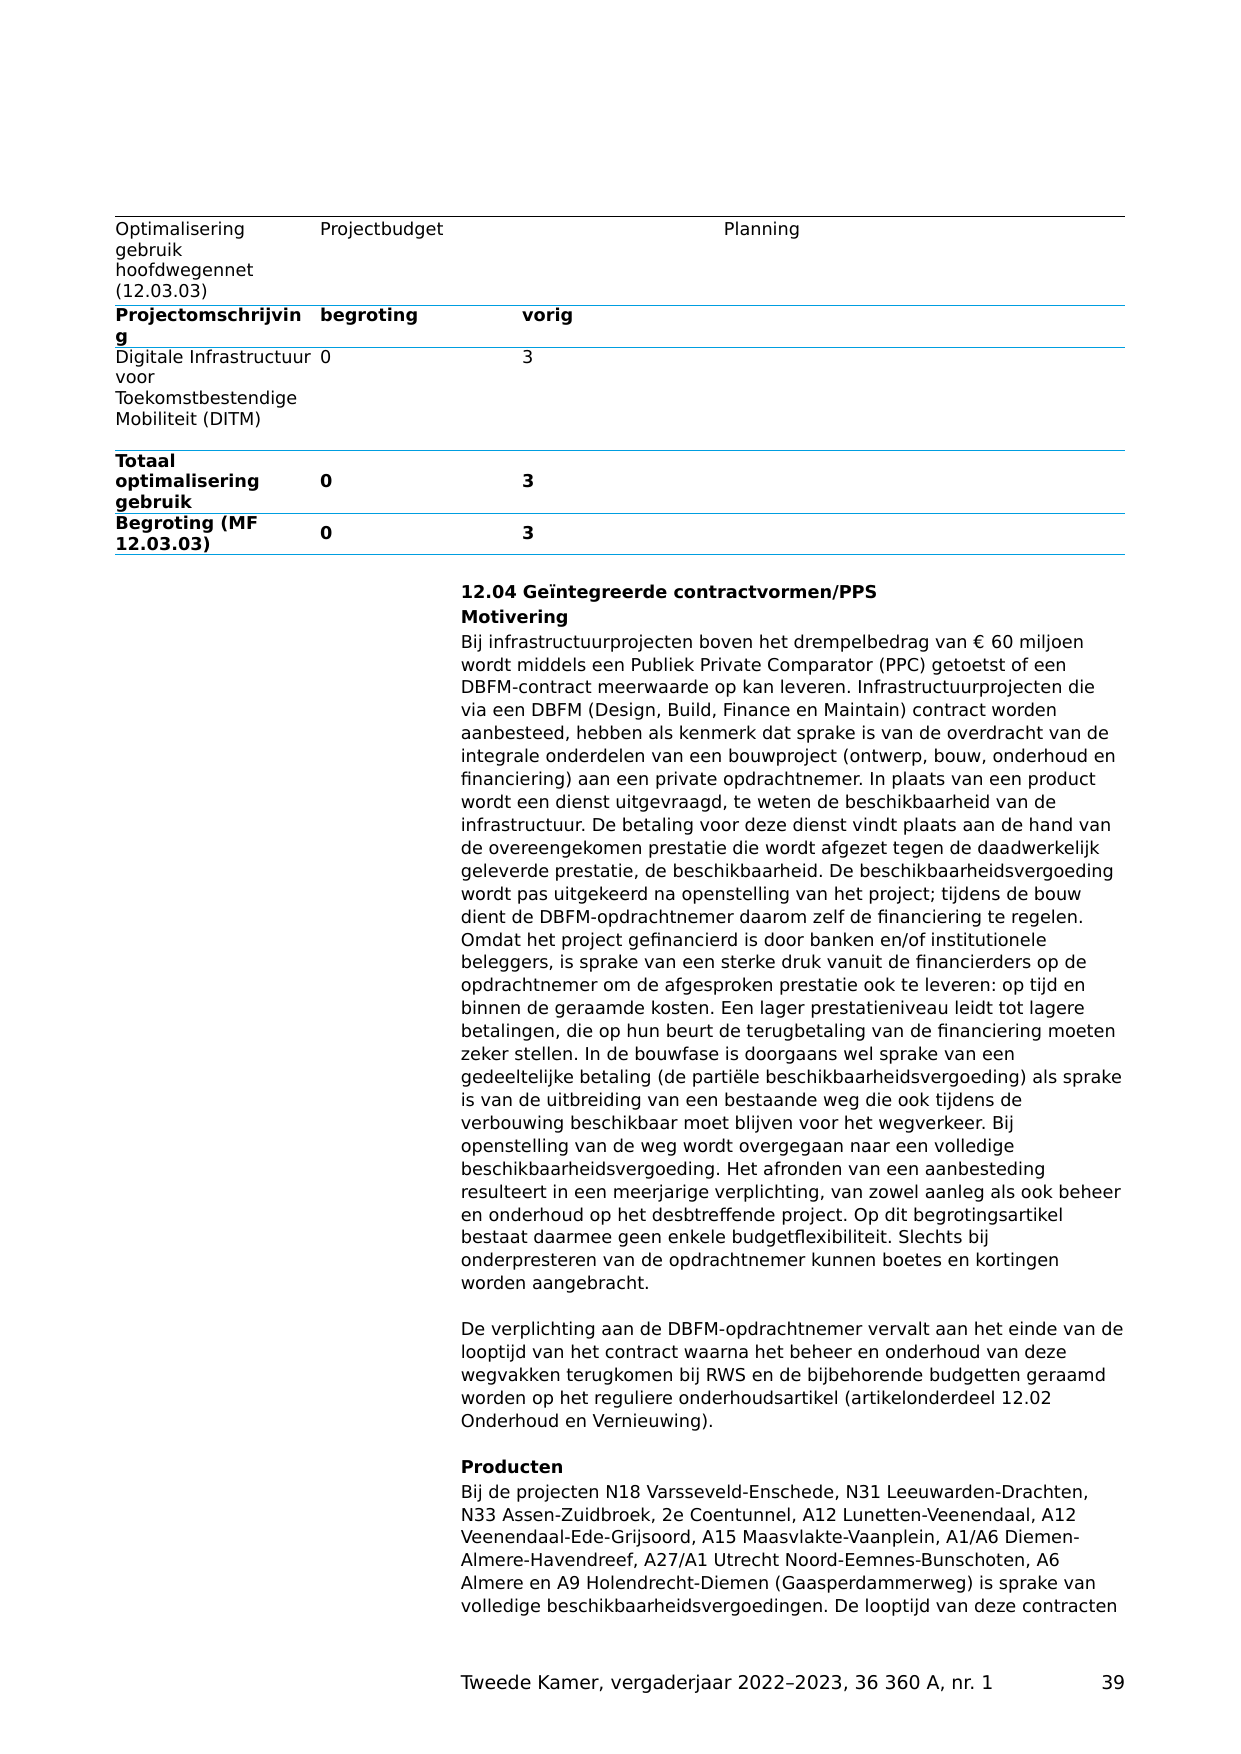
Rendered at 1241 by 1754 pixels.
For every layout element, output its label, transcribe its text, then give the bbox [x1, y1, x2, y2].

table_cell Planning [721, 217, 1125, 304]
table_cell Begroting (MF 12.03.03) [115, 514, 317, 554]
text De verplichting aan de DBFM-opdrachtnemer vervalt aan het einde van de looptijd van het contract waarna het beheer en onderhoud van deze wegvakken terugkomen bij RWS en de bijbehorende budgetten geraamd worden op het reguliere onderhoudsartikel (artikelonderdeel 12.02 Onderhoud en Vernieuwing). [461, 1317, 1125, 1432]
text Motivering [461, 605, 1125, 628]
table_cell [721, 514, 923, 554]
table_cell 3 [519, 451, 721, 512]
table_cell [721, 429, 923, 450]
table_cell [923, 429, 1125, 450]
text Producten [461, 1455, 1125, 1478]
table_cell Projectomschrijving [115, 306, 317, 346]
text Bij infrastructuurprojecten boven het drempelbedrag van € 60 miljoen wordt middels een Publiek Private Comparator (PPC) getoetst of een DBFM-contract meerwaarde op kan leveren. Infrastructuurprojecten die via een DBFM (Design, Build, Finance en Maintain) contract worden aanbesteed, hebben als kenmerk dat sprake is van de overdracht van de integrale onderdelen van een bouwproject (ontwerp, bouw, onderhoud en financiering) aan een private opdrachtnemer. In plaats van een product wordt een dienst uitgevraagd, te weten de beschikbaarheid van de infrastructuur. De betaling voor deze dienst vindt plaats aan de hand van de overeengekomen prestatie die wordt afgezet tegen de daadwerkelijk geleverde prestatie, de beschikbaarheid. De beschikbaarheidsvergoeding wordt pas uitgekeerd na openstelling van het project; tijdens de bouw dient de DBFM-opdrachtnemer daarom zelf de financiering te regelen. Omdat het project gefinancierd is door banken en/of institutionele beleggers, is sprake van een sterke druk vanuit de financierders op de opdrachtnemer om de afgesproken prestatie ook te leveren: op tijd en binnen de geraamde kosten. Een lager prestatieniveau leidt tot lagere betalingen, die op hun beurt de terugbetaling van de financiering moeten zeker stellen. In de bouwfase is doorgaans wel sprake van een gedeeltelijke betaling (de partiële beschikbaarheidsvergoeding) als sprake is van de uitbreiding van een bestaande weg die ook tijdens de verbouwing beschikbaar moet blijven voor het wegverkeer. Bij openstelling van de weg wordt overgegaan naar een volledige beschikbaarheidsvergoeding. Het afronden van een aanbesteding resulteert in een meerjarige verplichting, van zowel aanleg als ook beheer en onderhoud op het desbtreffende project. Op dit begrotingsartikel bestaat daarmee geen enkele budgetflexibiliteit. Slechts bij onderpresteren van de opdrachtnemer kunnen boetes en kortingen worden aangebracht. [461, 630, 1125, 1294]
table_cell [115, 429, 317, 450]
text Bij de projecten N18 Varsseveld-Enschede, N31 Leeuwarden-Drachten, N33 Assen-Zuidbroek, 2e Coentunnel, A12 Lunetten-Veenendaal, A12 Veenendaal-Ede-Grijsoord, A15 Maasvlakte-Vaanplein, A1/A6 Diemen- Almere-Havendreef, A27/A1 Utrecht Noord-Eemnes-Bunschoten, A6 Almere en A9 Holendrecht-Diemen (Gaasperdammerweg) is sprake van volledige beschikbaarheidsvergoedingen. De looptijd van deze contracten [461, 1480, 1125, 1617]
table_cell [317, 429, 519, 450]
table_cell [721, 306, 923, 346]
table_header Tabel 20 Projectoverzicht behorende bij 12.03.03: Optimalisering Gebruik (bedragen x € 1 miljoen) [115, 191, 1125, 216]
table_cell Totaal optimalisering gebruik [115, 451, 317, 512]
table_cell [721, 451, 923, 512]
table_cell 0 [317, 348, 519, 429]
table_cell [721, 348, 923, 429]
table_cell [923, 451, 1125, 512]
table_cell vorig [519, 306, 721, 346]
table_cell 3 [519, 514, 721, 554]
table_cell 0 [317, 514, 519, 554]
table_cell [923, 306, 1125, 346]
table_cell [923, 514, 1125, 554]
table_cell [519, 429, 721, 450]
table_cell 0 [317, 451, 519, 512]
text 12.04 Geïntegreerde contractvormen/PPS [461, 580, 1125, 603]
table_cell 3 [519, 348, 721, 429]
table_cell begroting [317, 306, 519, 346]
table_cell Digitale Infrastructuur voor Toekomstbestendige Mobiliteit (DITM) [115, 348, 317, 429]
table_cell [923, 348, 1125, 429]
table_cell Projectbudget [317, 217, 721, 304]
table_cell Optimalisering gebruik hoofdwegennet (12.03.03) [115, 217, 317, 304]
